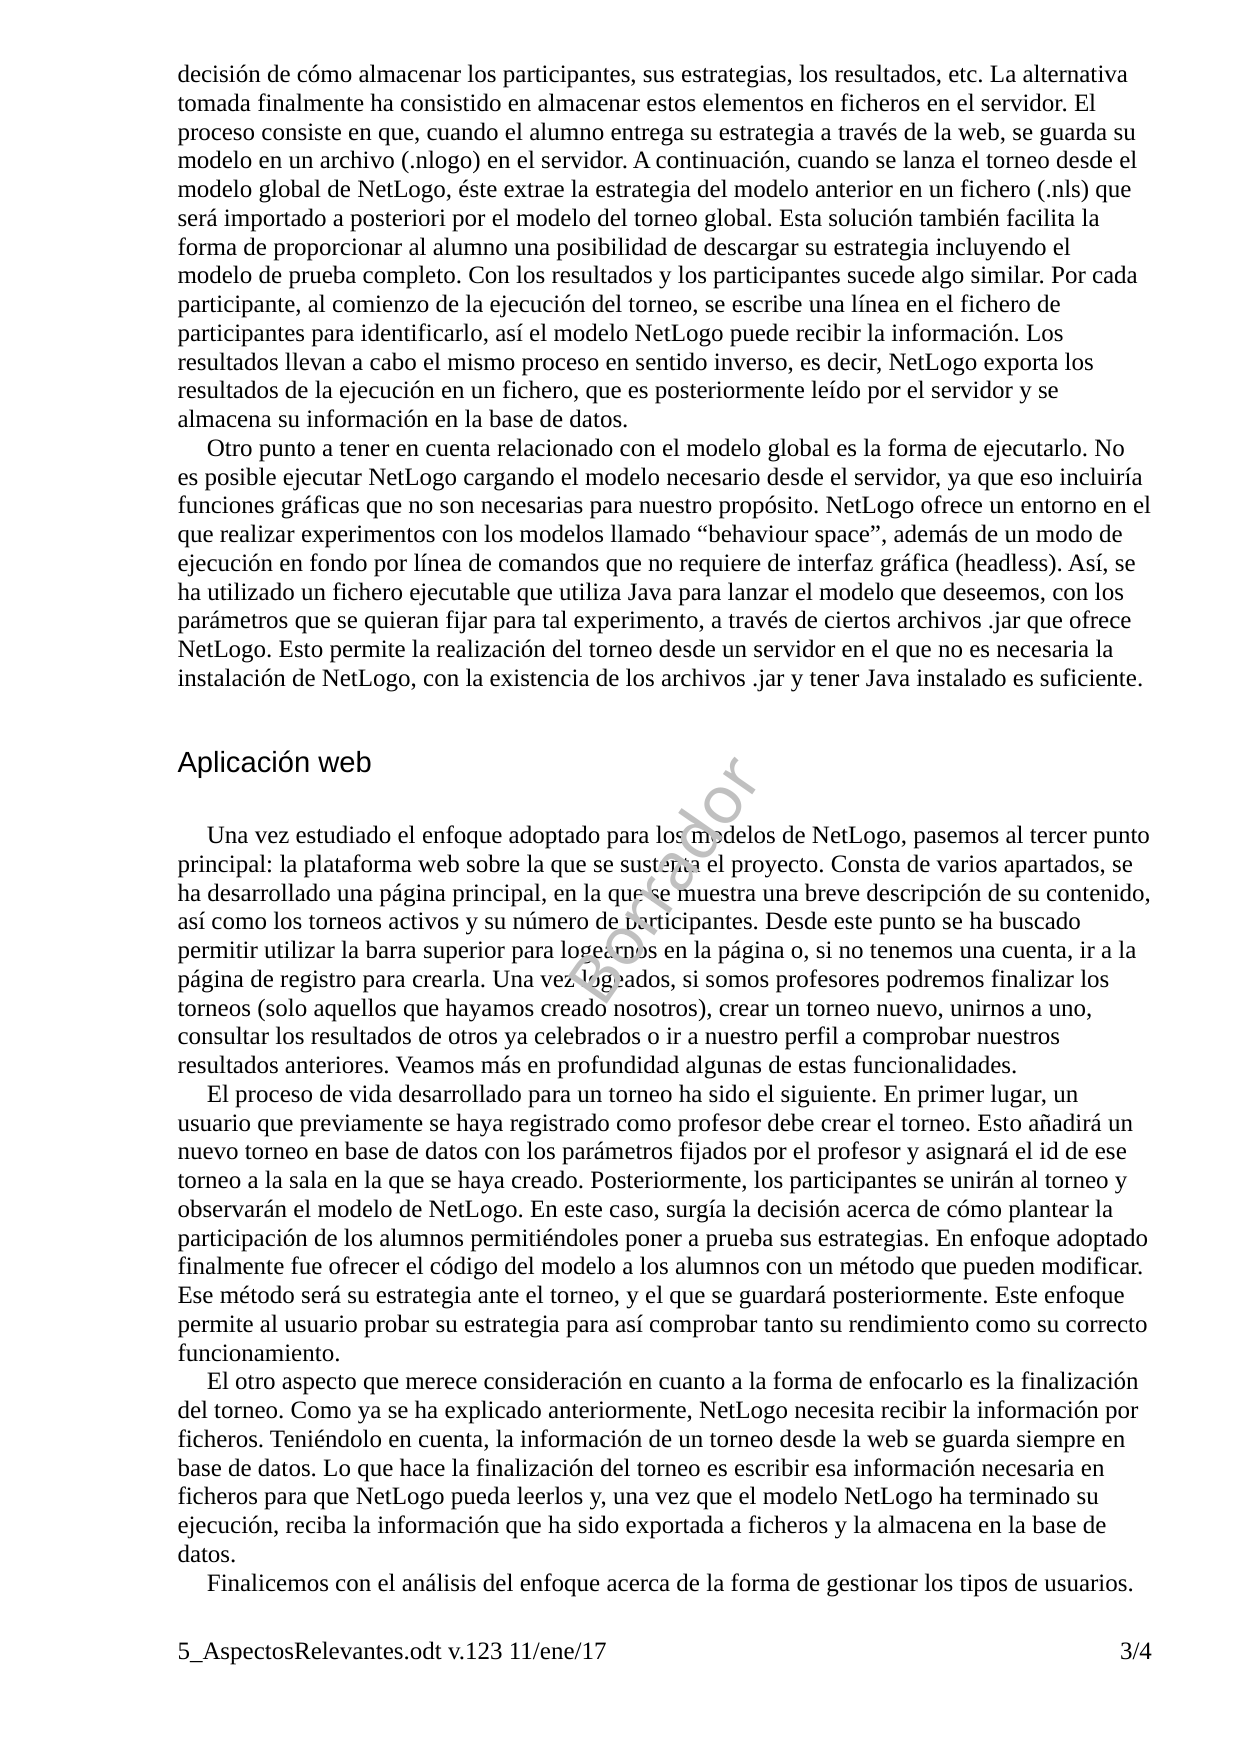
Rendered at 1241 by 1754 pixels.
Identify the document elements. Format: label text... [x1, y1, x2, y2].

text El proceso de vida desarrollado para un torneo ha sido el siguiente. En primer lugar, un usuario que previamente se haya registrado como profesor debe crear el torneo. Esto añadirá un nuevo torneo en base de datos con los parámetros fijados por el profesor y asignará el id de ese torneo a la sala en la que se haya creado. Posteriormente, los participantes se unirán al torneo y observarán el modelo de NetLogo. En este caso, surgía la decisión acerca de cómo plantear la participación de los alumnos permitiéndoles poner a prueba sus estrategias. En enfoque adoptado finalmente fue ofrecer el código del modelo a los alumnos con un método que pueden modificar. Ese método será su estrategia ante el torneo, y el que se guardará posteriormente. Este enfoque permite al usuario probar su estrategia para así comprobar tanto su rendimiento como su correcto funcionamiento. [177, 1079, 1152, 1366]
text Otro punto a tener en cuenta relacionado con el modelo global es la forma de ejecutarlo. No es posible ejecutar NetLogo cargando el modelo necesario desde el servidor, ya que eso incluiría funciones gráficas que no son necesarias para nuestro propósito. NetLogo ofrece un entorno en el que realizar experimentos con los modelos llamado “behaviour space”, además de un modo de ejecución en fondo por línea de comandos que no requiere de interfaz gráfica (headless). Así, se ha utilizado un fichero ejecutable que utiliza Java para lanzar el modelo que deseemos, con los parámetros que se quieran fijar para tal experimento, a través de ciertos archivos .jar que ofrece NetLogo. Esto permite la realización del torneo desde un servidor en el que no es necesaria la instalación de NetLogo, con la existencia de los archivos .jar y tener Java instalado es suficiente. [177, 433, 1152, 692]
text El otro aspecto que merece consideración en cuanto a la forma de enfocarlo es la finalización del torneo. Como ya se ha explicado anteriormente, NetLogo necesita recibir la información por ficheros. Teniéndolo en cuenta, la información de un torneo desde la web se guarda siempre en base de datos. Lo que hace la finalización del torneo es escribir esa información necesaria en ficheros para que NetLogo pueda leerlos y, una vez que el modelo NetLogo ha terminado su ejecución, reciba la información que ha sido exportada a ficheros y la almacena en la base de datos. [177, 1366, 1152, 1568]
text Una vez estudiado el enfoque adoptado para los modelos de NetLogo, pasemos al tercer punto principal: la plataforma web sobre la que se sustenta el proyecto. Consta de varios apartados, se ha desarrollado una página principal, en la que se muestra una breve descripción de su contenido, así como los torneos activos y su número de participantes. Desde este punto se ha buscado permitir utilizar la barra superior para logearnos en la página o, si no tenemos una cuenta, ir a la página de registro para crearla. Una vez logeados, si somos profesores podremos finalizar los torneos (solo aquellos que hayamos creado nosotros), crear un torneo nuevo, unirnos a uno, consultar los resultados de otros ya celebrados o ir a nuestro perfil a comprobar nuestros resultados anteriores. Veamos más en profundidad algunas de estas funcionalidades. [177, 820, 1152, 1079]
text decisión de cómo almacenar los participantes, sus estrategias, los resultados, etc. La alternativa tomada finalmente ha consistido en almacenar estos elementos en ficheros en el servidor. El proceso consiste en que, cuando el alumno entrega su estrategia a través de la web, se guarda su modelo en un archivo (.nlogo) en el servidor. A continuación, cuando se lanza el torneo desde el modelo global de NetLogo, éste extrae la estrategia del modelo anterior en un fichero (.nls) que será importado a posteriori por el modelo del torneo global. Esta solución también facilita la forma de proporcionar al alumno una posibilidad de descargar su estrategia incluyendo el modelo de prueba completo. Con los resultados y los participantes sucede algo similar. Por cada participante, al comienzo de la ejecución del torneo, se escribe una línea en el fichero de participantes para identificarlo, así el modelo NetLogo puede recibir la información. Los resultados llevan a cabo el mismo proceso en sentido inverso, es decir, NetLogo exporta los resultados de la ejecución en un fichero, que es posteriormente leído por el servidor y se almacena su información en la base de datos. [177, 59, 1152, 433]
text Finalicemos con el análisis del enfoque acerca de la forma de gestionar los tipos de usuarios. [177, 1568, 1152, 1596]
subtitle Aplicación web [177, 745, 1152, 779]
